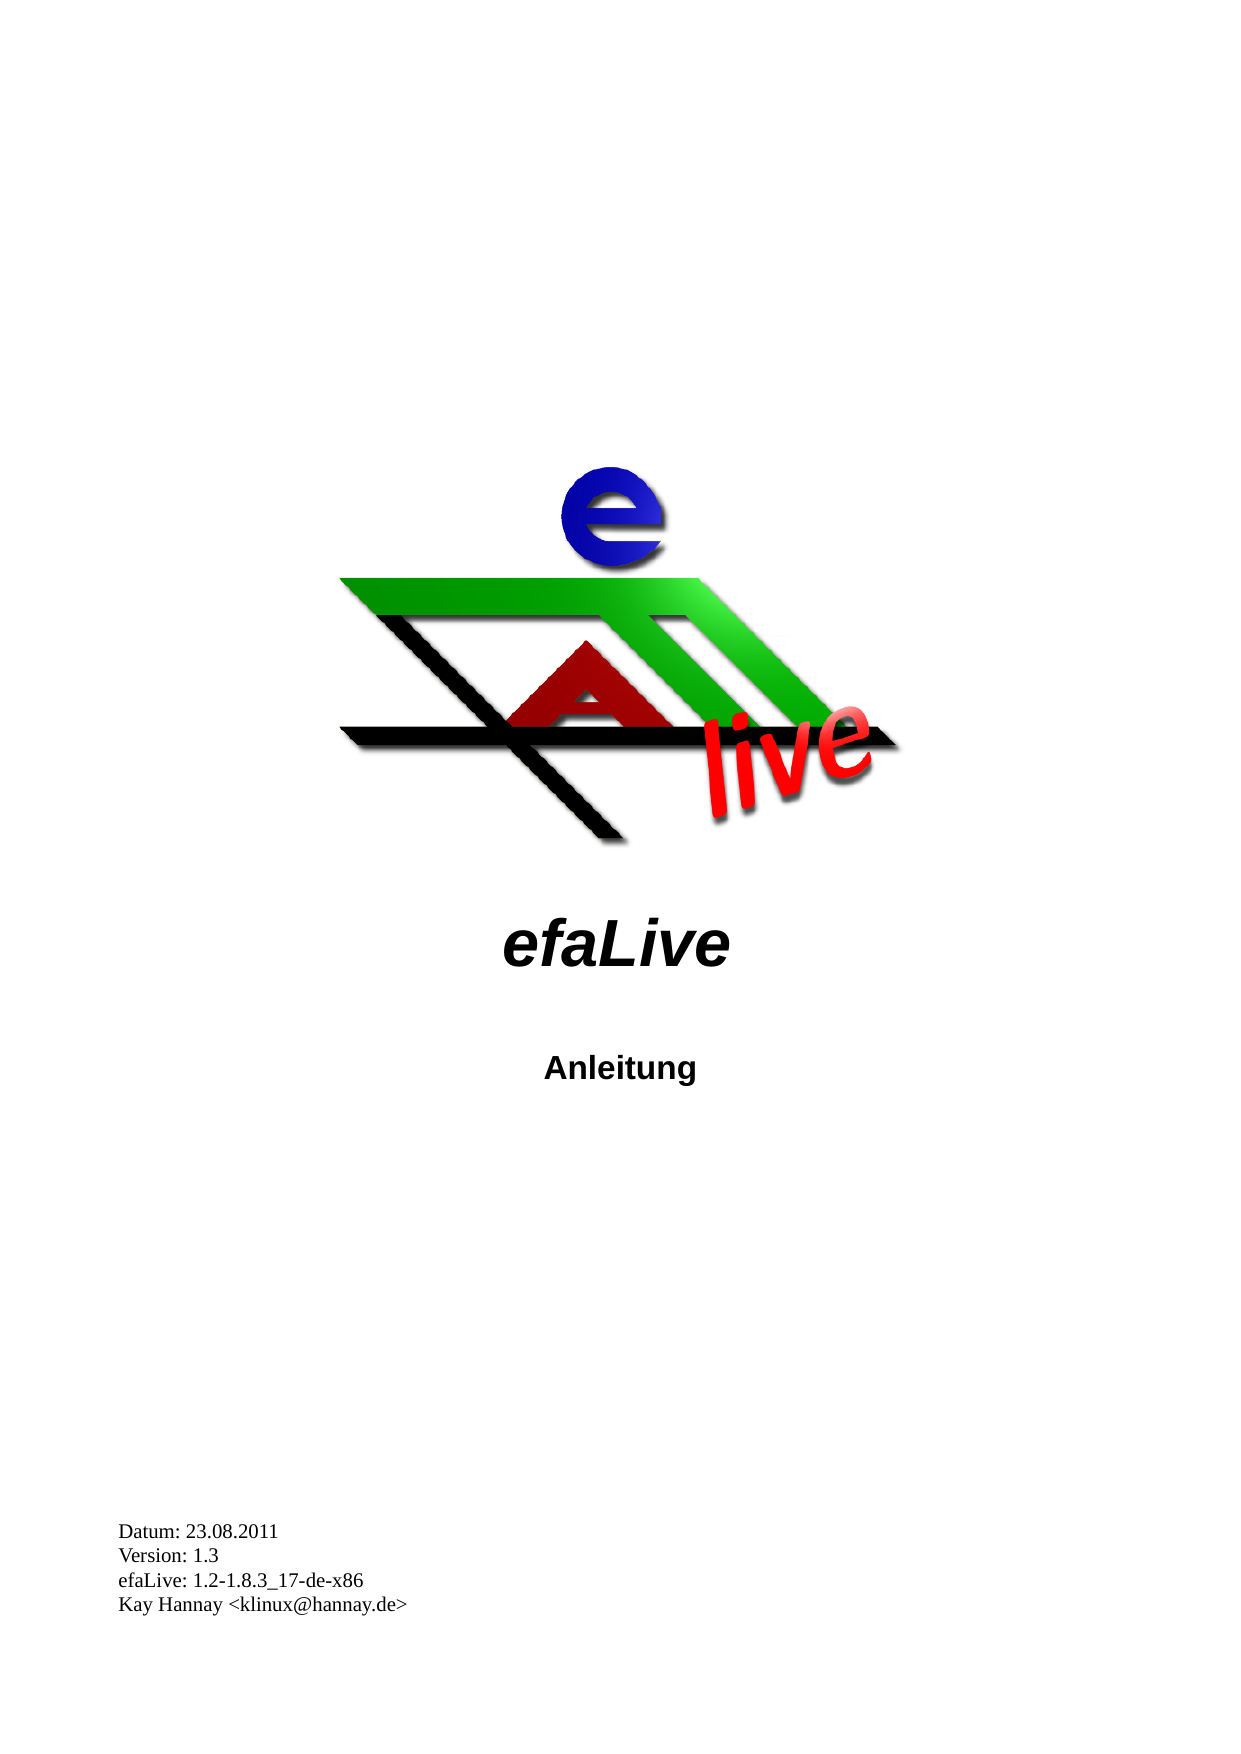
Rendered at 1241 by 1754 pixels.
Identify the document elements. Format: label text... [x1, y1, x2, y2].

text Datum: 23.08.2011 [118, 1519, 1122, 1543]
text Version: 1.3 [118, 1543, 1122, 1567]
text efaLive [118, 866, 1122, 981]
text Anleitung [118, 1048, 1122, 1086]
picture [332, 434, 908, 866]
text efaLive: 1.2-1.8.3_17-de-x86 [118, 1567, 1122, 1592]
text Kay Hannay <klinux@hannay.de> [118, 1592, 1122, 1616]
